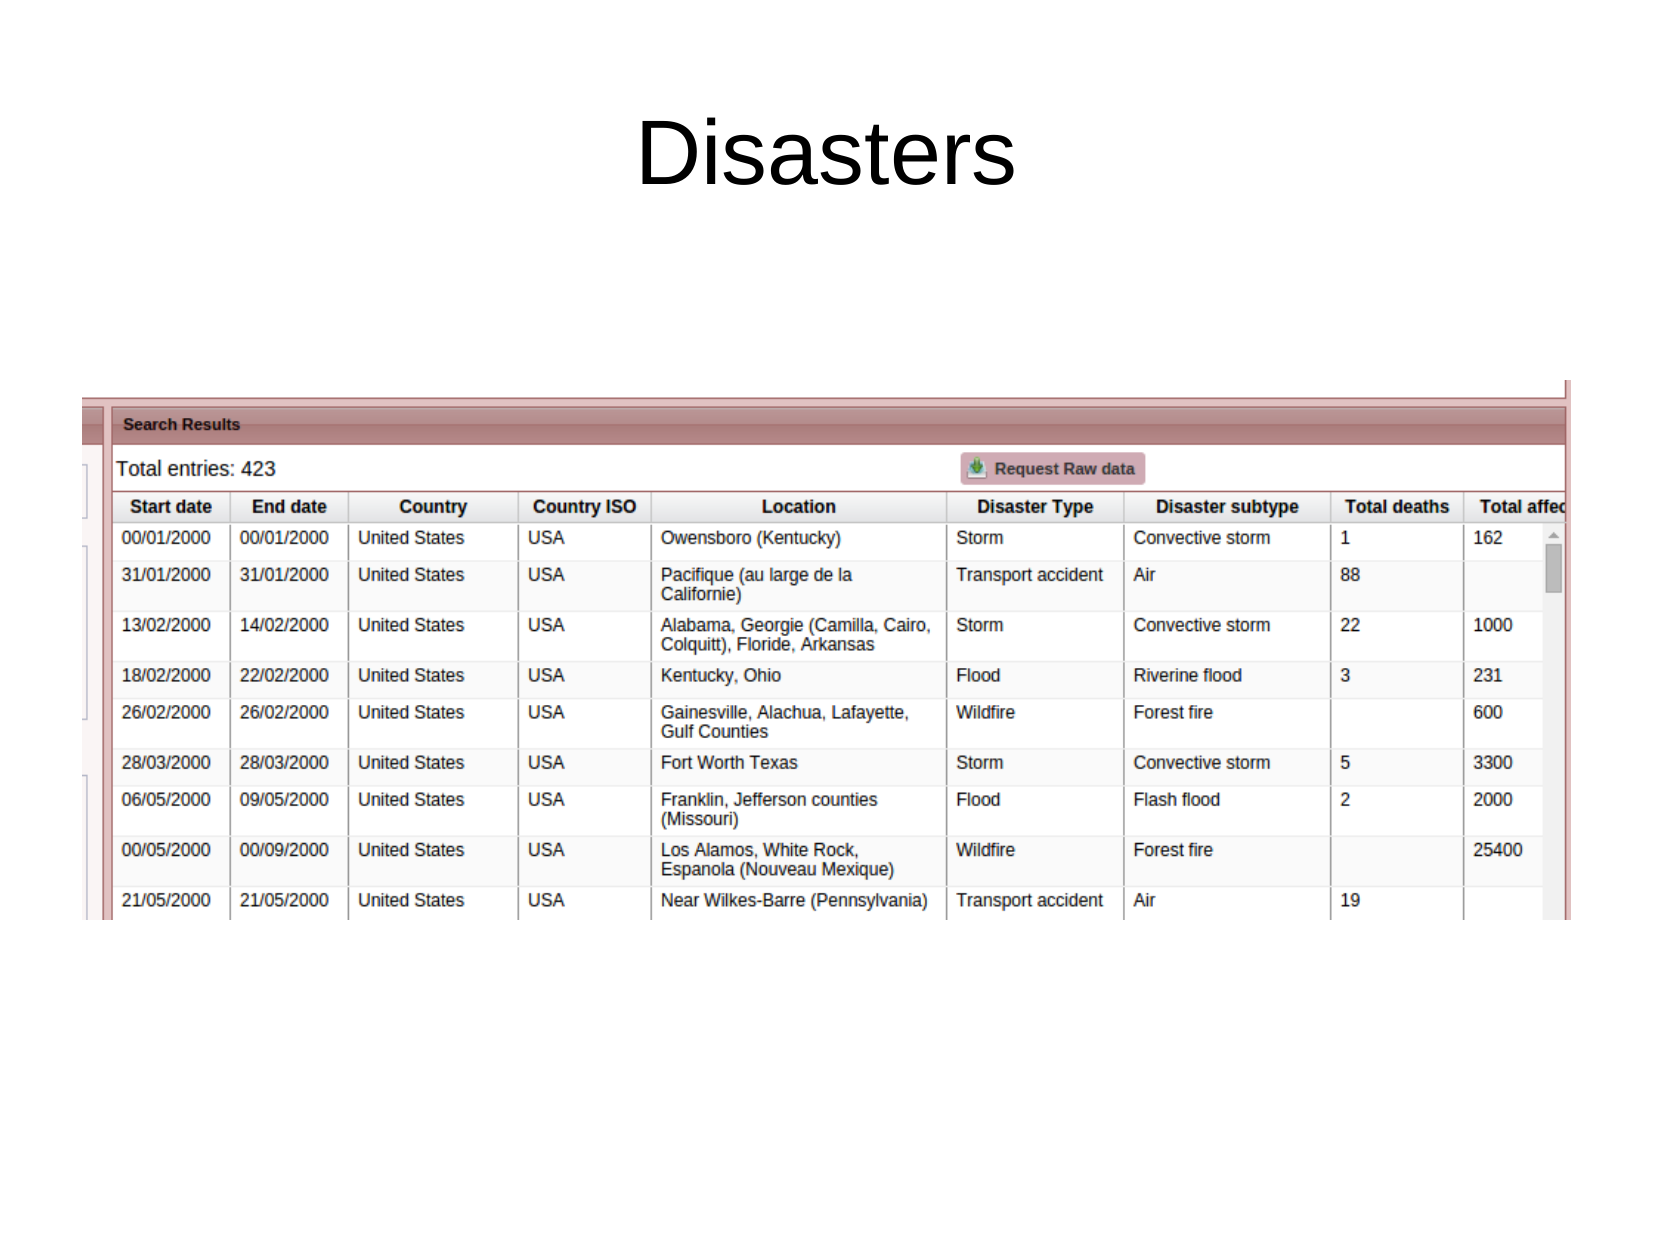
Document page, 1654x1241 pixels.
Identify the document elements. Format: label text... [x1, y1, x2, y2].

picture [82, 380, 1571, 920]
title Disasters [82, 49, 1571, 257]
